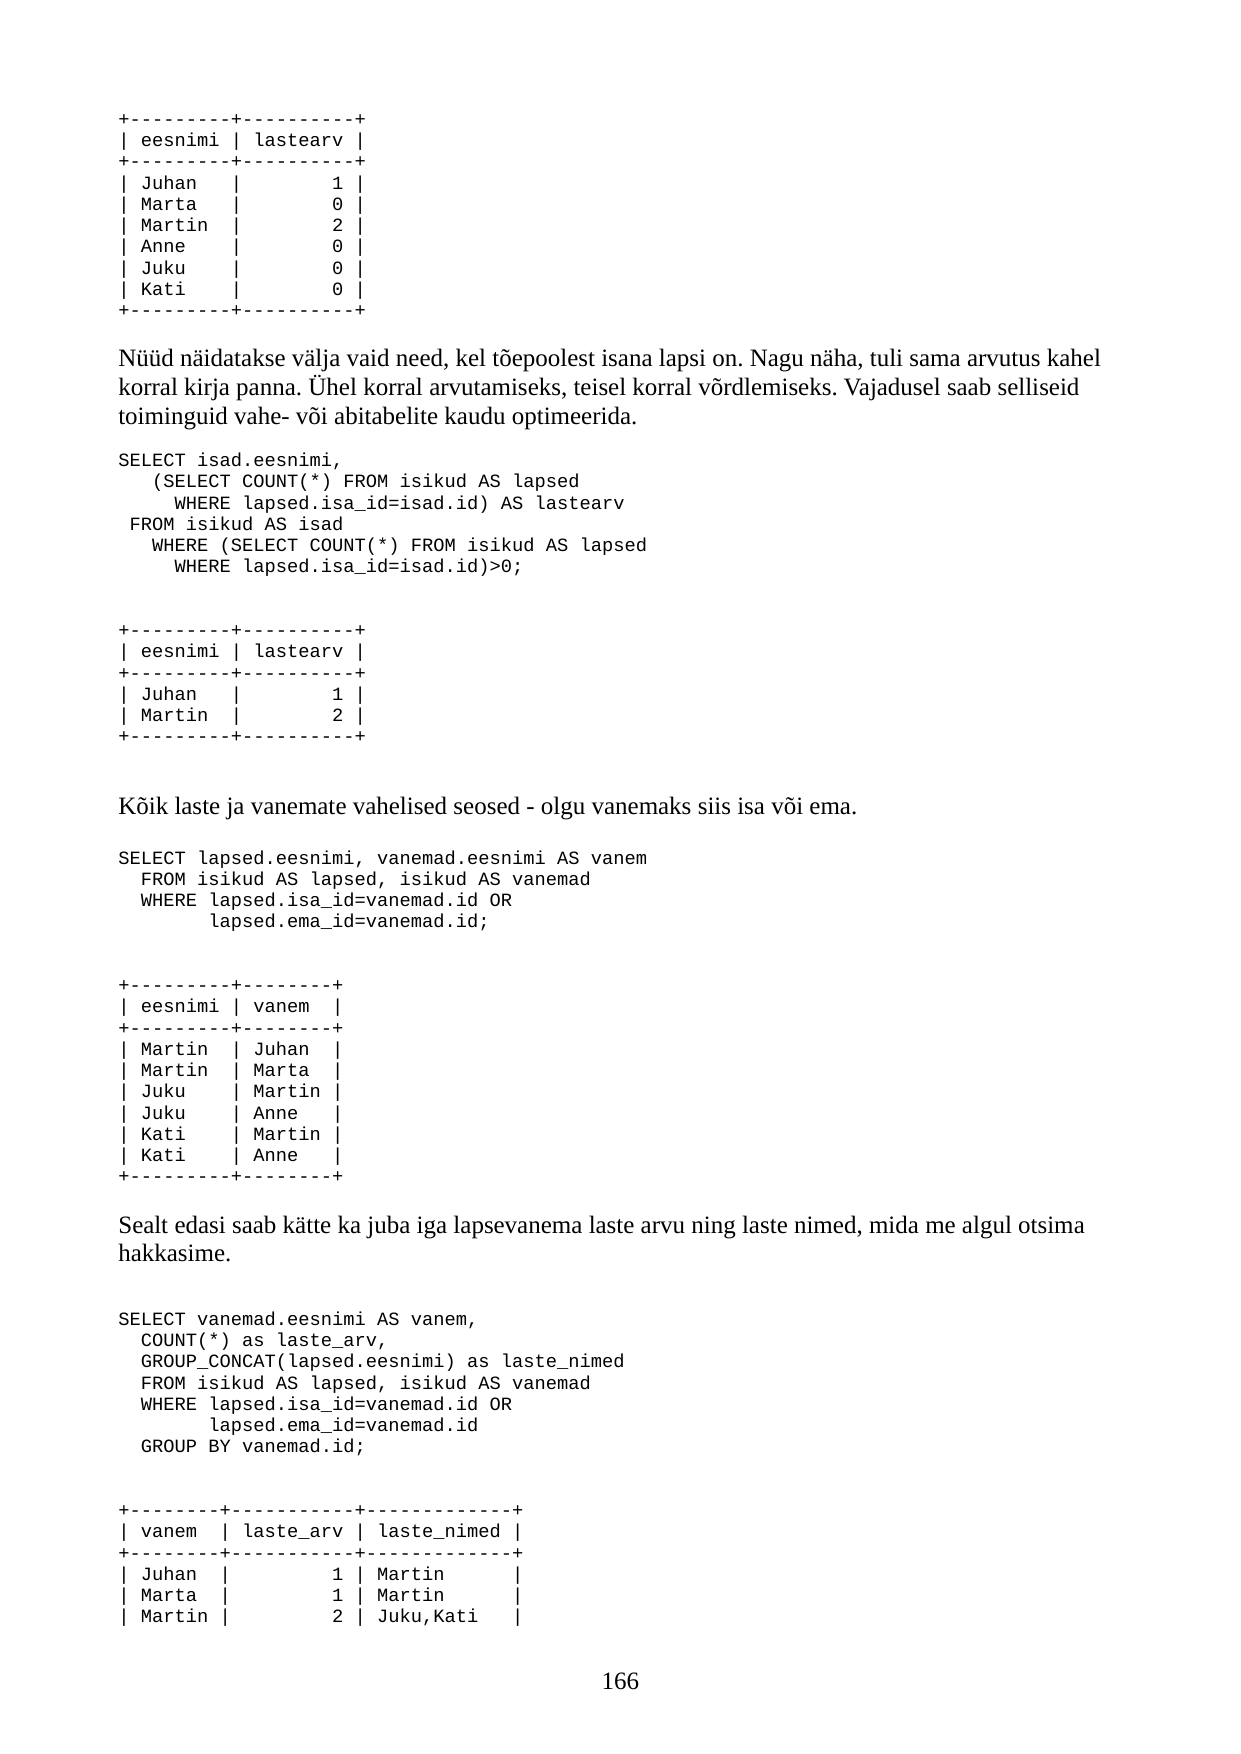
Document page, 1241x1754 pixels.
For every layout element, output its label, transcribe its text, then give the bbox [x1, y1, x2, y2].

text WHERE lapsed.isa_id=vanemad.id OR [118, 891, 1122, 912]
text +---------+----------+ [118, 152, 1122, 173]
text +---------+----------+ [118, 621, 1122, 642]
text | Juku | Anne | [118, 1103, 1122, 1125]
text SELECT lapsed.eesnimi, vanemad.eesnimi AS vanem [118, 848, 1122, 870]
text | Juku | Martin | [118, 1082, 1122, 1103]
text | Martin | Juhan | [118, 1040, 1122, 1061]
text (SELECT COUNT(*) FROM isikud AS lapsed [118, 472, 1122, 493]
text | Kati | Anne | [118, 1146, 1122, 1167]
text | eesnimi | lastearv | [118, 642, 1122, 663]
text | Martin | 2 | [118, 216, 1122, 237]
text | Juku | 0 | [118, 258, 1122, 280]
text +---------+--------+ [118, 1018, 1122, 1040]
text FROM isikud AS lapsed, isikud AS vanemad [118, 1373, 1122, 1395]
text | Marta | 1 | Martin | [118, 1586, 1122, 1607]
text COUNT(*) as laste_arv, [118, 1331, 1122, 1352]
text +---------+----------+ [118, 727, 1122, 748]
text FROM isikud AS lapsed, isikud AS vanemad [118, 870, 1122, 891]
text | Kati | Martin | [118, 1125, 1122, 1146]
text | Juhan | 1 | [118, 173, 1122, 195]
text Sealt edasi saab kätte ka juba iga lapsevanema laste arvu ning laste nimed, mida me algul otsima hakkasime. [118, 1210, 1122, 1267]
text +--------+-----------+-------------+ [118, 1543, 1122, 1565]
text | Marta | 0 | [118, 195, 1122, 216]
text | Anne | 0 | [118, 237, 1122, 258]
text +---------+----------+ [118, 663, 1122, 685]
text | eesnimi | lastearv | [118, 131, 1122, 152]
text +---------+----------+ [118, 110, 1122, 131]
text lapsed.ema_id=vanemad.id [118, 1416, 1122, 1437]
text | eesnimi | vanem | [118, 997, 1122, 1018]
text +--------+-----------+-------------+ [118, 1501, 1122, 1522]
text +---------+--------+ [118, 1167, 1122, 1188]
text SELECT isad.eesnimi, [118, 451, 1122, 472]
text WHERE lapsed.isa_id=isad.id) AS lastearv [118, 493, 1122, 515]
text WHERE lapsed.isa_id=isad.id)>0; [118, 557, 1122, 578]
text FROM isikud AS isad [118, 515, 1122, 536]
text WHERE (SELECT COUNT(*) FROM isikud AS lapsed [118, 536, 1122, 557]
text GROUP_CONCAT(lapsed.eesnimi) as laste_nimed [118, 1352, 1122, 1373]
text +---------+----------+ [118, 301, 1122, 322]
text | vanem | laste_arv | laste_nimed | [118, 1522, 1122, 1543]
text GROUP BY vanemad.id; [118, 1437, 1122, 1458]
text WHERE lapsed.isa_id=vanemad.id OR [118, 1395, 1122, 1416]
text lapsed.ema_id=vanemad.id; [118, 912, 1122, 933]
text +---------+--------+ [118, 976, 1122, 997]
text | Martin | Marta | [118, 1061, 1122, 1082]
text Kõik laste ja vanemate vahelised seosed - olgu vanemaks siis isa või ema. [118, 791, 1122, 820]
text | Juhan | 1 | [118, 685, 1122, 706]
text | Kati | 0 | [118, 280, 1122, 301]
text | Martin | 2 | Juku,Kati | [118, 1607, 1122, 1628]
text | Martin | 2 | [118, 706, 1122, 727]
text SELECT vanemad.eesnimi AS vanem, [118, 1310, 1122, 1331]
text Nüüd näidatakse välja vaid need, kel tõepoolest isana lapsi on. Nagu näha, tuli sama arvutus kahel korral kirja panna. Ühel korral arvutamiseks, teisel korral võrdlemiseks. Vajadusel saab selliseid toiminguid vahe- või abitabelite kaudu optimeerida. [118, 343, 1122, 430]
text | Juhan | 1 | Martin | [118, 1565, 1122, 1586]
